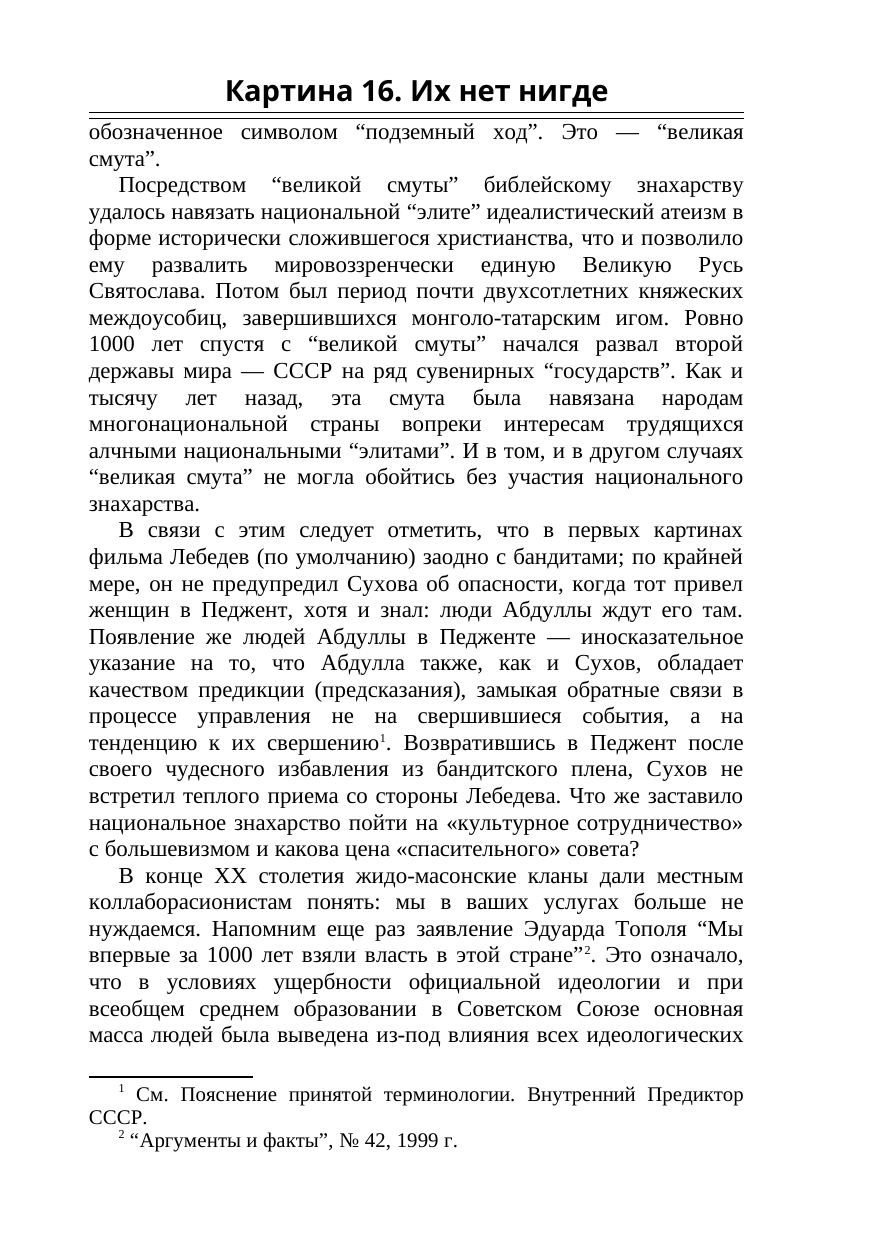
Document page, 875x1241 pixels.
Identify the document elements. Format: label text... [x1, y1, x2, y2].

text В связи с этим следует отметить, что в первых картинах фильма Лебедев (по умолчанию) заодно с бандитами; по крайней мере, он не предупредил Сухова об опасности, когда тот привел женщин в Педжент, хотя и знал: люди Абдуллы ждут его там. Появление же людей Абдуллы в Педженте — иносказательное указание на то, что Абдулла также, как и Сухов, обладает качеством предикции (предсказания), замыкая обратные связи в процессе управления не на свершившиеся события, а на тенденцию к их свершению. Возвратившись в Педжент после своего чудесного избавления из бандитского плена, Сухов не встретил теплого приема со стороны Лебедева. Что же заставило национальное знахарство пойти на «культурное сотрудничество» с большевизмом и какова цена «спасительного» совета? [89, 516, 744, 862]
text См. Пояснение принятой терминологии. Внутренний Предиктор СССР. [89, 1083, 744, 1129]
text обозначенное символом “подземный ход”. Это — “великая смута”. [89, 119, 744, 171]
text В конце ХХ столетия жидо-масонские кланы дали местным коллаборасионистам понять: мы в ваших услугах больше не нуждаемся. Напомним еще раз заявление Эдуарда Тополя “Мы впервые за 1000 лет взяли власть в этой стране”. Это означало, что в условиях ущербности официальной идеологии и при всеобщем среднем образовании в Советском Союзе основная масса людей была выведена из-под влияния всех идеологических [89, 862, 744, 1047]
text “Аргументы и факты”, № 42, 1999 г. [89, 1129, 744, 1152]
text Посредством “великой смуты” библейскому знахарству удалось навязать национальной “элите” идеалистический атеизм в форме исторически сложившегося христианства, что и позволило ему развалить мировоззренчески единую Великую Русь Святослава. Потом был период почти двухсотлетних княжеских междоусобиц, завершившихся монголо-татарским игом. Ровно 1000 лет спустя с “великой смуты” начался развал второй державы мира — СССР на ряд сувенирных “государств”. Как и тысячу лет назад, эта смута была навязана народам многонациональной страны вопреки интересам трудящихся алчными национальными “элитами”. И в том, и в другом случаях “великая смута” не могла обойтись без участия национального знахарства. [89, 171, 744, 516]
